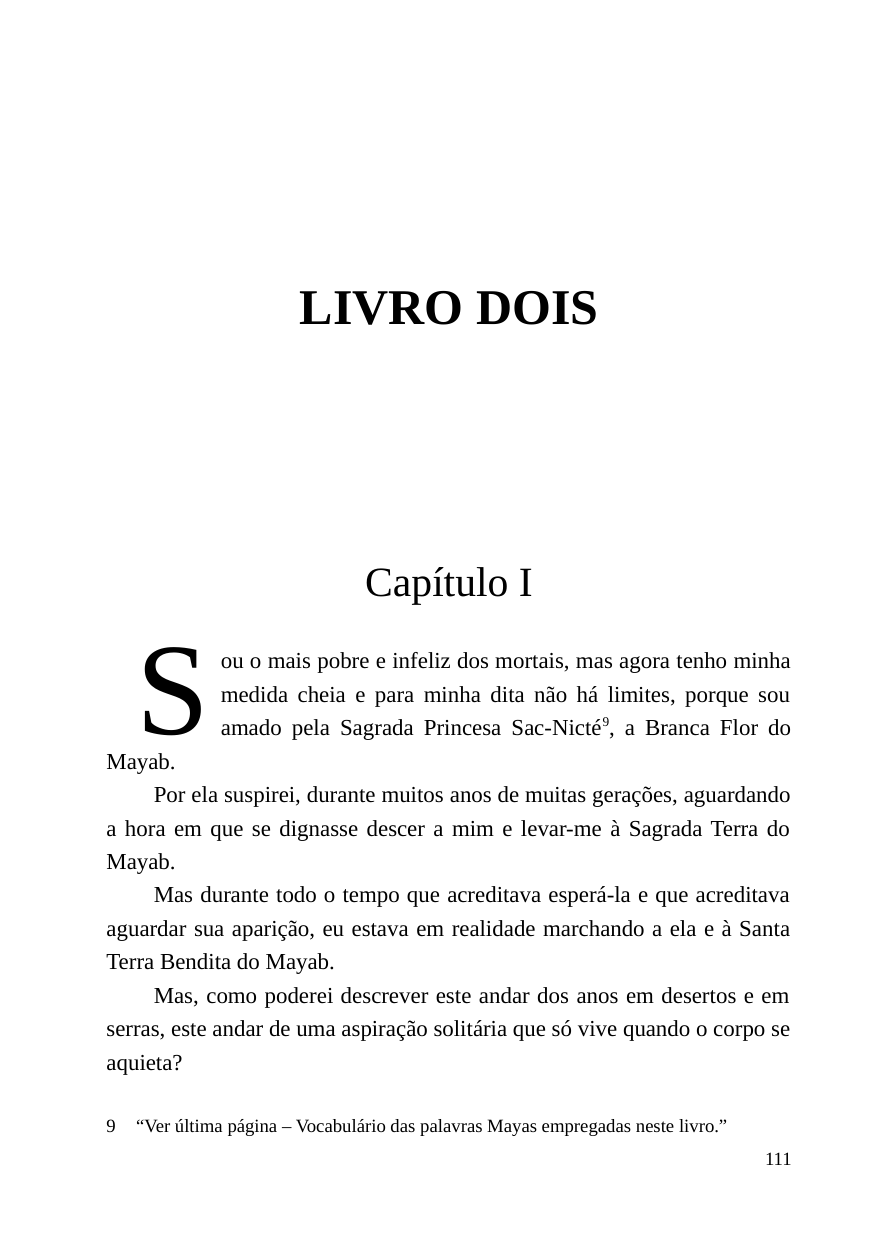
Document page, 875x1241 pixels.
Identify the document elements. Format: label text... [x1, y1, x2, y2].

text Por ela suspirei, durante muitos anos de muitas gerações, aguardando a hora em que se dignasse descer a mim e levar-me à Sagrada Terra do Mayab. [106, 781, 791, 874]
text Mas durante todo o tempo que acreditava esperá-la e que acreditava aguardar sua aparição, eu estava em realidade marchando a ela e à Santa Terra Bendita do Mayab. [106, 882, 791, 975]
text Sou o mais pobre e infeliz dos mortais, mas agora tenho minha medida cheia e para minha dita não há limites, porque sou amado pela Sagrada Princesa Sac-Nicté, a Branca Flor do Mayab. [106, 647, 791, 774]
subtitle Capítulo I [106, 557, 791, 605]
text “Ver última página – Vocabulário das palavras Mayas empregadas neste livro.” [106, 1114, 791, 1136]
text Mas, como poderei descrever este andar dos anos em desertos e em serras, este andar de uma aspiração solitária que só vive quando o corpo se aquieta? [106, 982, 791, 1075]
subtitle LIVRO DOIS [106, 277, 791, 335]
